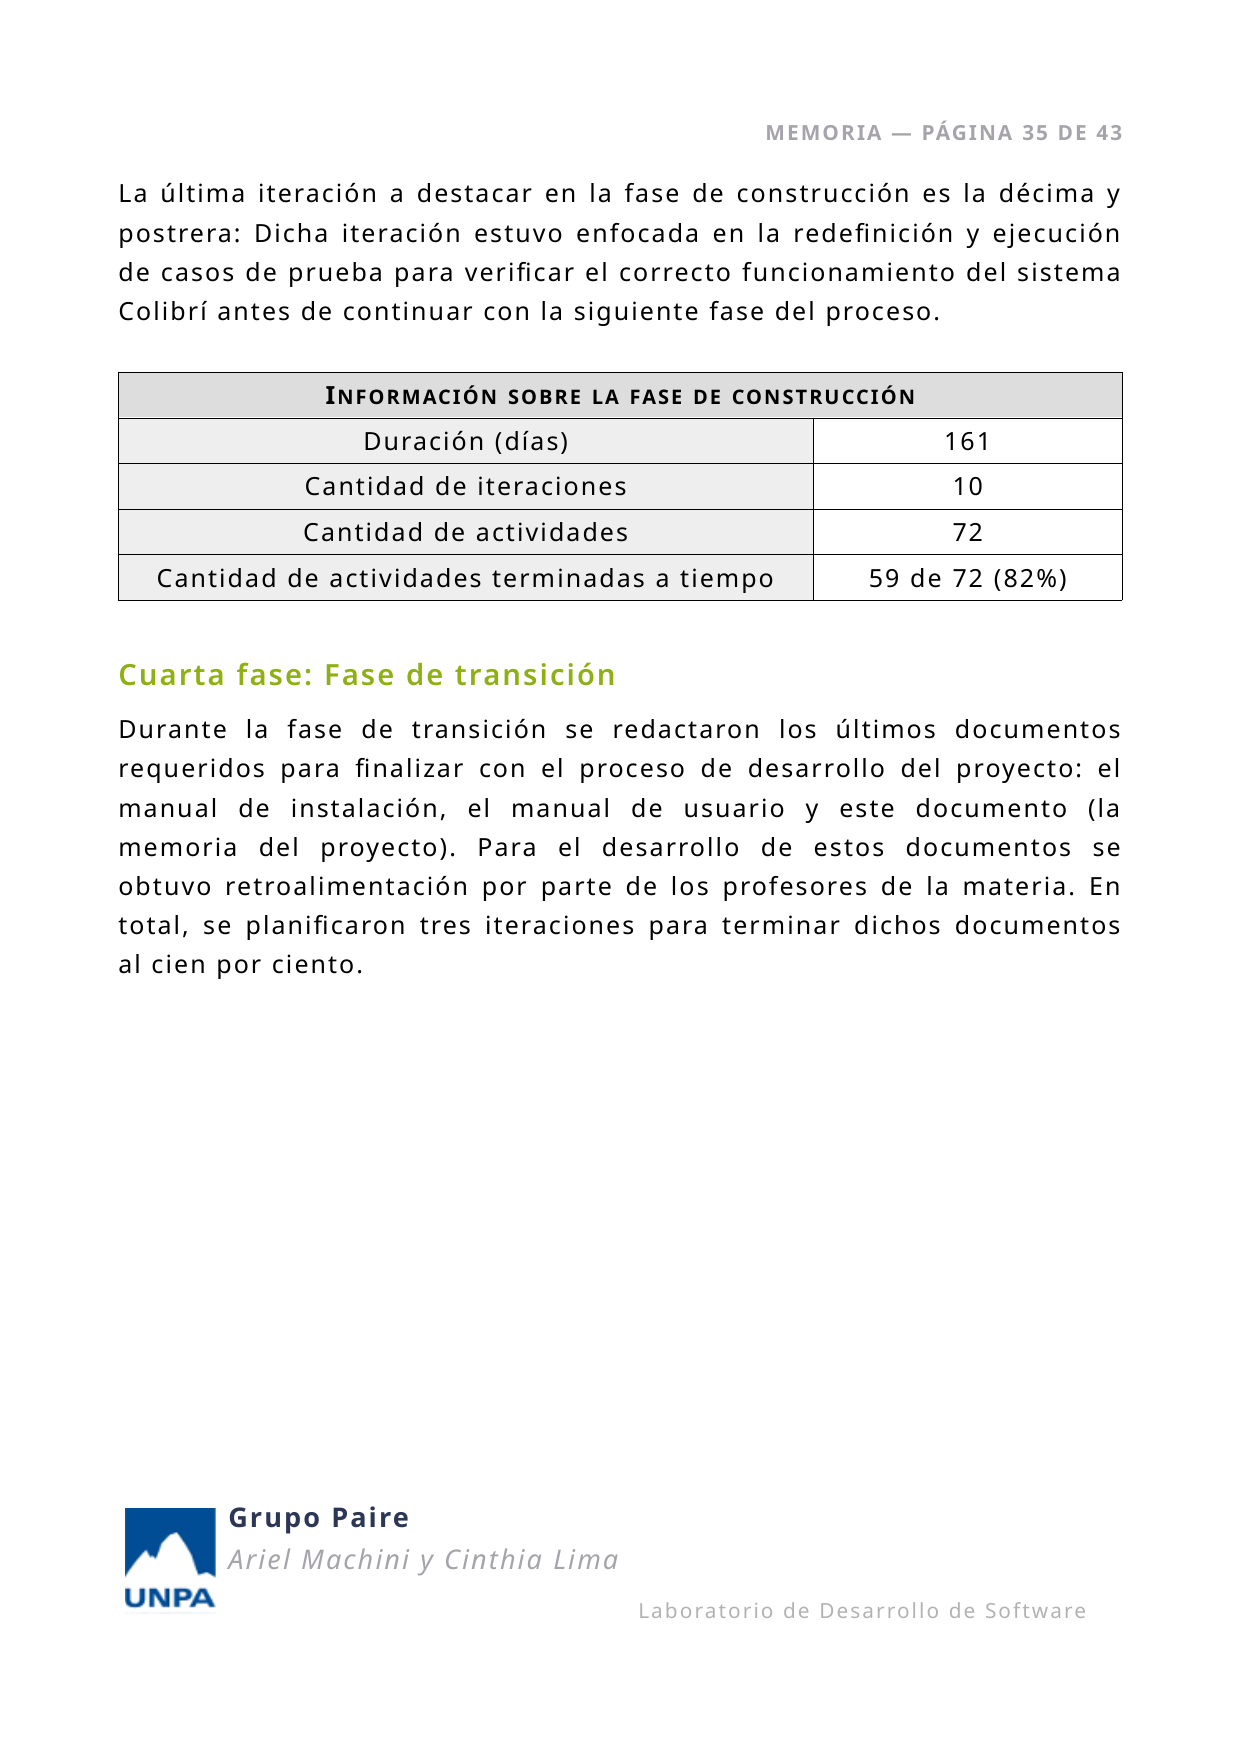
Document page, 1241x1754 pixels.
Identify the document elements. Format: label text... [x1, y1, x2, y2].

table_cell 10 [814, 464, 1122, 509]
table_cell Duración (días) [119, 419, 813, 463]
picture [125, 1508, 216, 1614]
text La última iteración a destacar en la fase de construcción es la décima y postrera: Dicha iteración estuvo enfocada en la redefinición y ejecución de casos de prueba para verificar el correcto funcionamiento del sistema Colibrí antes de continuar con la siguiente fase del proceso. [118, 176, 1122, 328]
table_cell 59 de 72 (82%) [814, 555, 1122, 600]
table_cell Cantidad de iteraciones [119, 464, 813, 509]
table_cell 72 [814, 510, 1122, 554]
table_cell 161 [814, 419, 1122, 463]
table_cell Cantidad de actividades [119, 510, 813, 554]
subtitle Cuarta fase: Fase de transición [118, 654, 1122, 693]
table_header Información sobre la fase de construcción [119, 373, 1122, 417]
table_cell Cantidad de actividades terminadas a tiempo [119, 555, 813, 600]
text Durante la fase de transición se redactaron los últimos documentos requeridos para finalizar con el proceso de desarrollo del proyecto: el manual de instalación, el manual de usuario y este documento (la memoria del proyecto). Para el desarrollo de estos documentos se obtuvo retroalimentación por parte de los profesores de la materia. En total, se planificaron tres iteraciones para terminar dichos documentos al cien por ciento. [118, 712, 1122, 981]
